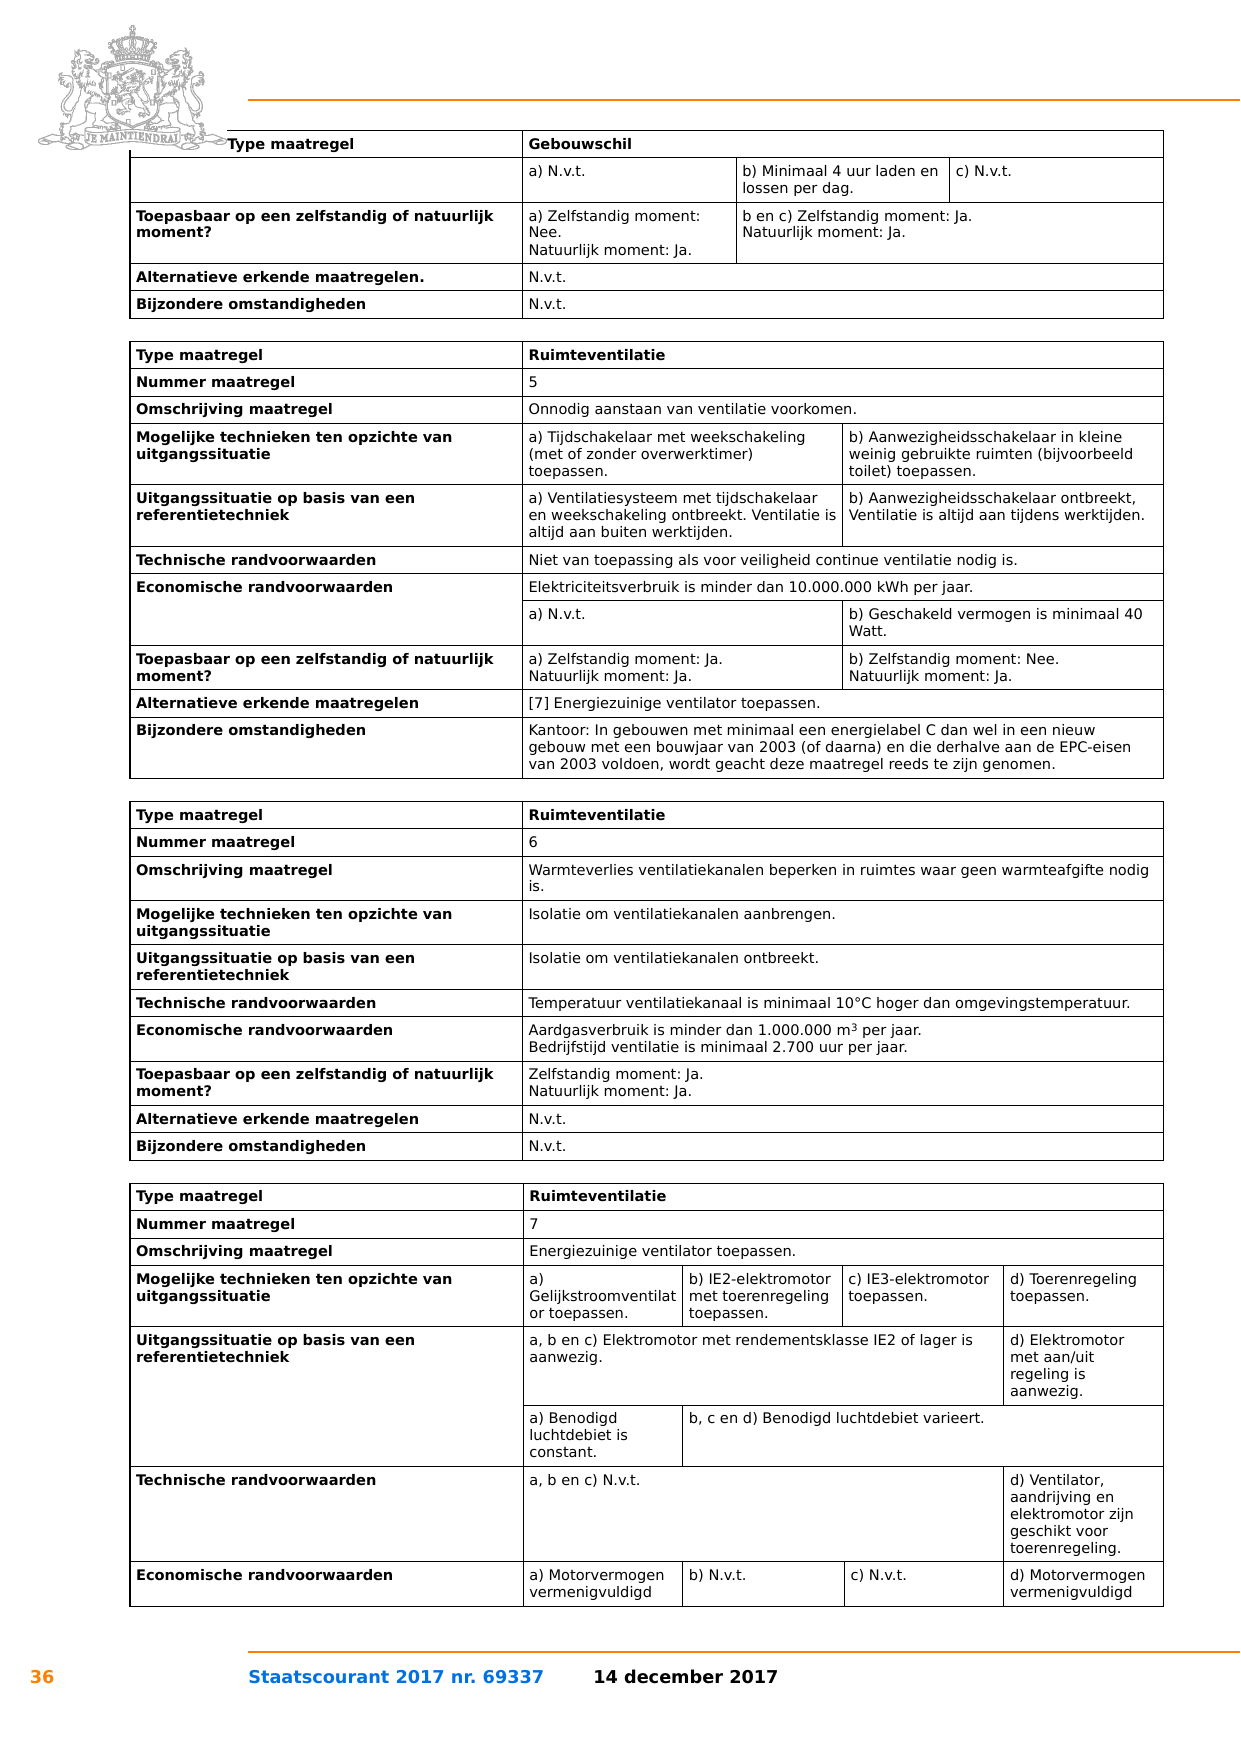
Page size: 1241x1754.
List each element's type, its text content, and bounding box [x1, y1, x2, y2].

table_cell Elektriciteitsverbruik is minder dan 10.000.000 kWh per jaar. [523, 574, 1163, 600]
table_cell d) Ventilator, aandrijving en elektromotor zijn geschikt voor toerenregeling. [1004, 1467, 1163, 1561]
table_cell b) Aanwezigheidsschakelaar in kleine weinig gebruikte ruimten (bijvoorbeeld toilet) toepassen. [843, 424, 1163, 484]
table_cell Uitgangssituatie op basis van een referentietechniek [131, 1327, 523, 1466]
table_cell 5 [523, 369, 1163, 396]
table_cell Mogelijke technieken ten opzichte van uitgangssituatie [131, 1266, 523, 1326]
table_cell a) N.v.t. [523, 601, 842, 645]
table_header Ruimteventilatie [524, 1184, 1163, 1210]
table_cell Technische randvoorwaarden [131, 1467, 523, 1561]
table_header Type maatregel [131, 131, 522, 157]
table_cell Onnodig aanstaan van ventilatie voorkomen. [523, 397, 1163, 423]
table_cell Niet van toepassing als voor veiligheid continue ventilatie nodig is. [523, 547, 1163, 573]
table_header Type maatregel [131, 342, 522, 368]
table_cell Bijzondere omstandigheden [131, 291, 522, 318]
table_cell a) N.v.t. [523, 158, 736, 202]
table_cell b) N.v.t. [683, 1562, 844, 1606]
table_header Ruimteventilatie [523, 342, 1163, 368]
table_cell N.v.t. [523, 1133, 1163, 1160]
table_cell a, b en c) N.v.t. [524, 1467, 1003, 1561]
table_cell Aardgasverbruik is minder dan 1.000.000 m3 per jaar. Bedrijfstijd ventilatie is minimaal 2.700 uur per jaar. [523, 1017, 1163, 1061]
table_cell b) Zelfstandig moment: Nee. Natuurlijk moment: Ja. [843, 646, 1163, 689]
table_cell N.v.t. [523, 264, 1163, 290]
table_cell d) Toerenregeling toepassen. [1004, 1266, 1163, 1326]
table_cell a) Gelijkstroomventilator toepassen. [524, 1266, 682, 1326]
table_cell Temperatuur ventilatiekanaal is minimaal 10°C hoger dan omgevingstemperatuur. [523, 990, 1163, 1016]
table_cell b) Geschakeld vermogen is minimaal 40 Watt. [843, 601, 1163, 645]
table_cell d) Elektromotor met aan/uit regeling is aanwezig. [1004, 1327, 1163, 1404]
table_cell Nummer maatregel [131, 829, 522, 856]
table_cell Toepasbaar op een zelfstandig of natuurlijk moment? [131, 1062, 522, 1105]
table_cell a) Ventilatiesysteem met tijdschakelaar en weekschakeling ontbreekt. Ventilatie is altijd aan buiten werktijden. [523, 485, 842, 546]
table_cell Bijzondere omstandigheden [131, 1133, 522, 1160]
table_cell [131, 158, 522, 202]
table_cell a) Motorvermogen vermenigvuldigd [524, 1562, 682, 1606]
table_cell N.v.t. [523, 1106, 1163, 1132]
table_cell Zelfstandig moment: Ja. Natuurlijk moment: Ja. [523, 1062, 1163, 1105]
table_cell Isolatie om ventilatiekanalen ontbreekt. [523, 945, 1163, 989]
table_cell b en c) Zelfstandig moment: Ja. Natuurlijk moment: Ja. [737, 203, 1163, 263]
table_cell Economische randvoorwaarden [131, 1562, 523, 1606]
table_cell Alternatieve erkende maatregelen [131, 690, 522, 717]
table_cell c) IE3-elektromotor toepassen. [843, 1266, 1003, 1326]
table_cell Technische randvoorwaarden [131, 990, 522, 1016]
table_cell Mogelijke technieken ten opzichte van uitgangssituatie [131, 424, 522, 484]
table_cell b) Minimaal 4 uur laden en lossen per dag. [737, 158, 949, 202]
table_cell Warmteverlies ventilatiekanalen beperken in ruimtes waar geen warmteafgifte nodig is. [523, 857, 1163, 900]
table_cell Technische randvoorwaarden [131, 547, 522, 573]
table_cell 6 [523, 829, 1163, 856]
table_cell a, b en c) Elektromotor met rendementsklasse IE2 of lager is aanwezig. [524, 1327, 1003, 1404]
table_header Gebouwschil [523, 131, 1163, 157]
table_cell Uitgangssituatie op basis van een referentietechniek [131, 485, 522, 546]
table_cell Economische randvoorwaarden [131, 1017, 522, 1061]
table_cell 7 [524, 1211, 1163, 1237]
table_cell Toepasbaar op een zelfstandig of natuurlijk moment? [131, 203, 522, 263]
table_cell [7] Energiezuinige ventilator toepassen. [523, 690, 1163, 717]
table_cell Bijzondere omstandigheden [131, 718, 522, 778]
table_cell Kantoor: In gebouwen met minimaal een energielabel C dan wel in een nieuw gebouw met een bouwjaar van 2003 (of daarna) en die derhalve aan de EPC-eisen van 2003 voldoen, wordt geacht deze maatregel reeds te zijn genomen. [523, 718, 1163, 778]
table_header Ruimteventilatie [523, 802, 1163, 828]
table_cell a) Benodigd luchtdebiet is constant. [524, 1406, 682, 1466]
table_cell N.v.t. [523, 291, 1163, 318]
table_cell a) Zelfstandig moment: Ja. Natuurlijk moment: Ja. [523, 646, 842, 689]
table_cell c) N.v.t. [845, 1562, 1003, 1606]
table_cell Nummer maatregel [131, 1211, 523, 1237]
table_cell Isolatie om ventilatiekanalen aanbrengen. [523, 901, 1163, 944]
picture [38, 25, 227, 150]
table_cell Uitgangssituatie op basis van een referentietechniek [131, 945, 522, 989]
table_cell Mogelijke technieken ten opzichte van uitgangssituatie [131, 901, 522, 944]
table_cell Toepasbaar op een zelfstandig of natuurlijk moment? [131, 646, 522, 689]
table_cell c) N.v.t. [950, 158, 1163, 202]
table_header Type maatregel [131, 802, 522, 828]
table_cell b) IE2-elektromotor met toerenregeling toepassen. [683, 1266, 842, 1326]
table_cell Alternatieve erkende maatregelen [131, 1106, 522, 1132]
table_cell Nummer maatregel [131, 369, 522, 396]
table_header Type maatregel [131, 1184, 523, 1210]
table_cell Omschrijving maatregel [131, 397, 522, 423]
table_cell Alternatieve erkende maatregelen. [131, 264, 522, 290]
table_cell a) Tijdschakelaar met weekschakeling (met of zonder overwerktimer) toepassen. [523, 424, 842, 484]
table_cell Omschrijving maatregel [131, 1239, 523, 1265]
table_cell b, c en d) Benodigd luchtdebiet varieert. [683, 1406, 1163, 1466]
table_cell Omschrijving maatregel [131, 857, 522, 900]
table_cell a) Zelfstandig moment: Nee. Natuurlijk moment: Ja. [523, 203, 736, 263]
table_cell Economische randvoorwaarden [131, 574, 522, 645]
table_cell d) Motorvermogen vermenigvuldigd [1004, 1562, 1163, 1606]
table_cell Energiezuinige ventilator toepassen. [524, 1239, 1163, 1265]
table_cell b) Aanwezigheidsschakelaar ontbreekt, Ventilatie is altijd aan tijdens werktijden. [843, 485, 1163, 546]
